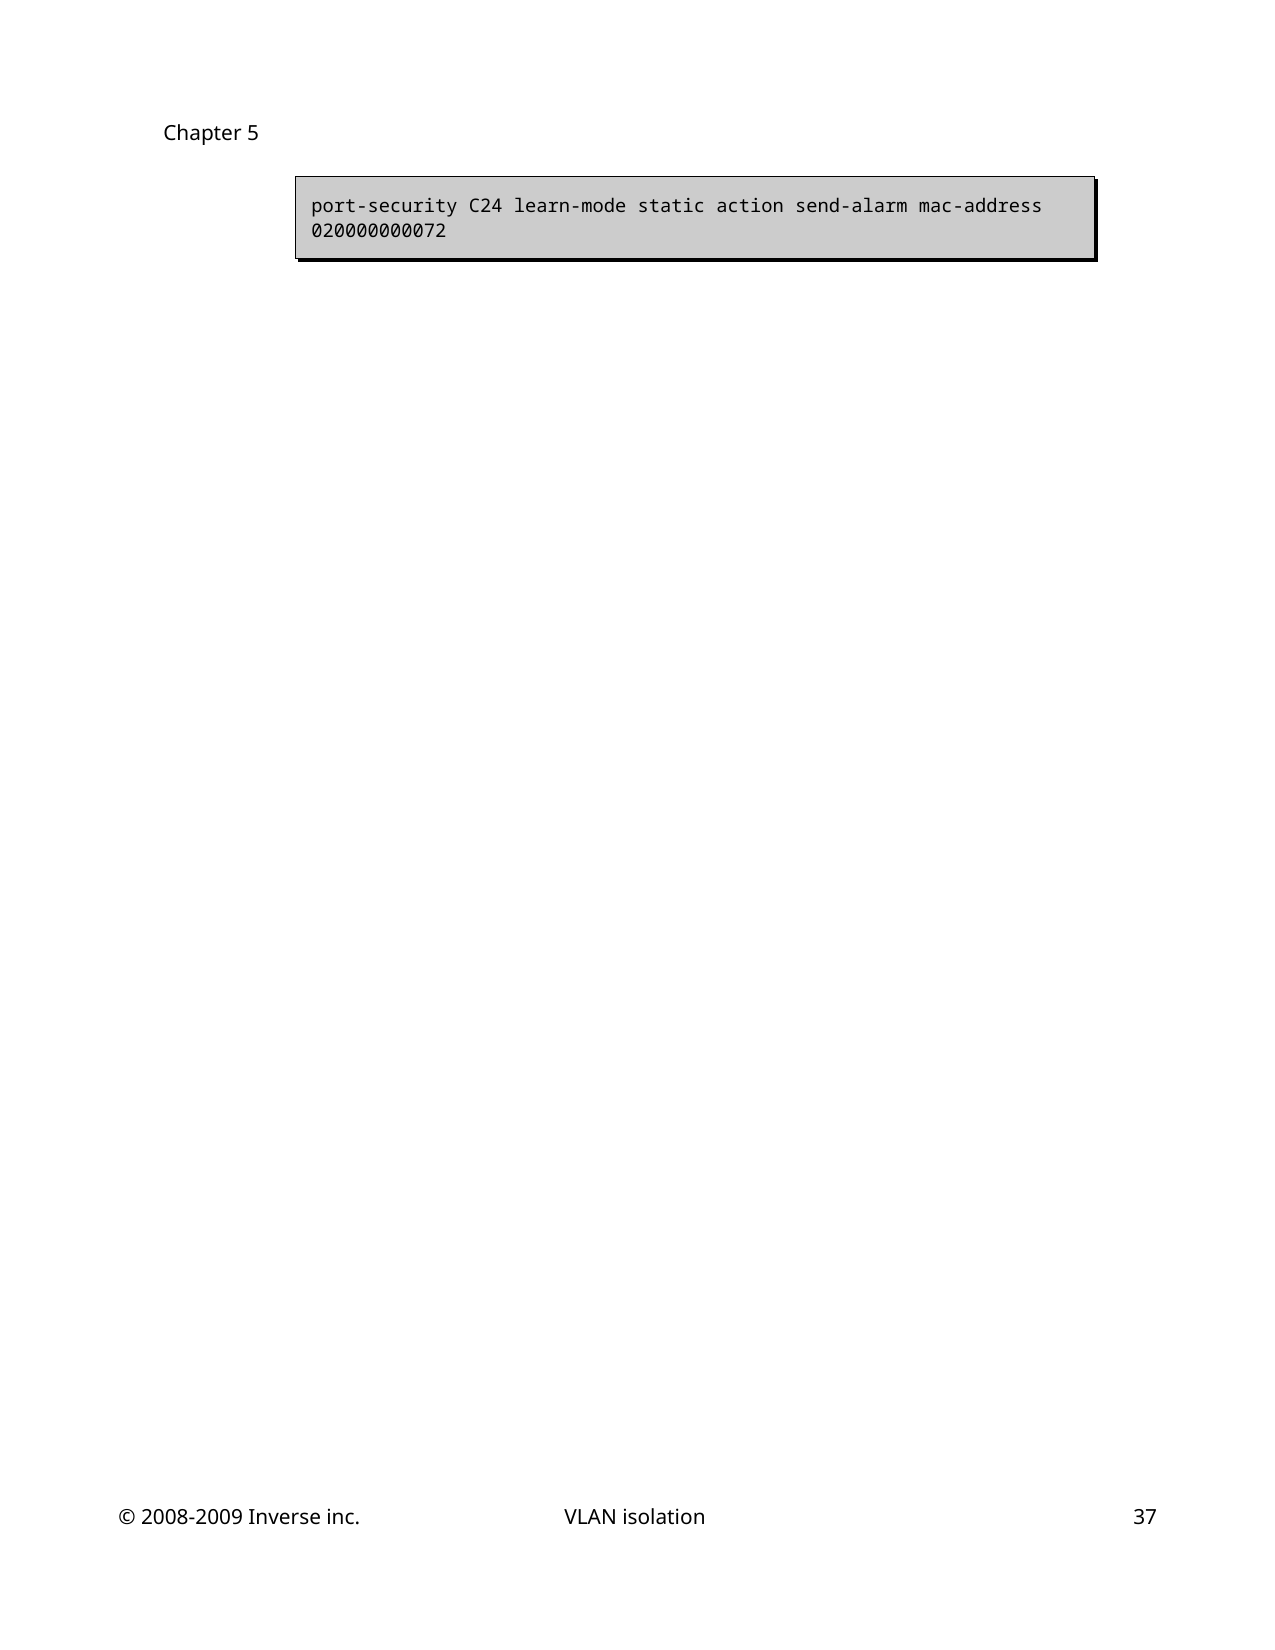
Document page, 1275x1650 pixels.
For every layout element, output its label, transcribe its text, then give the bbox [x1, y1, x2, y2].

text port-security C24 learn-mode static action send-alarm mac-address 020000000072 [296, 177, 1094, 258]
